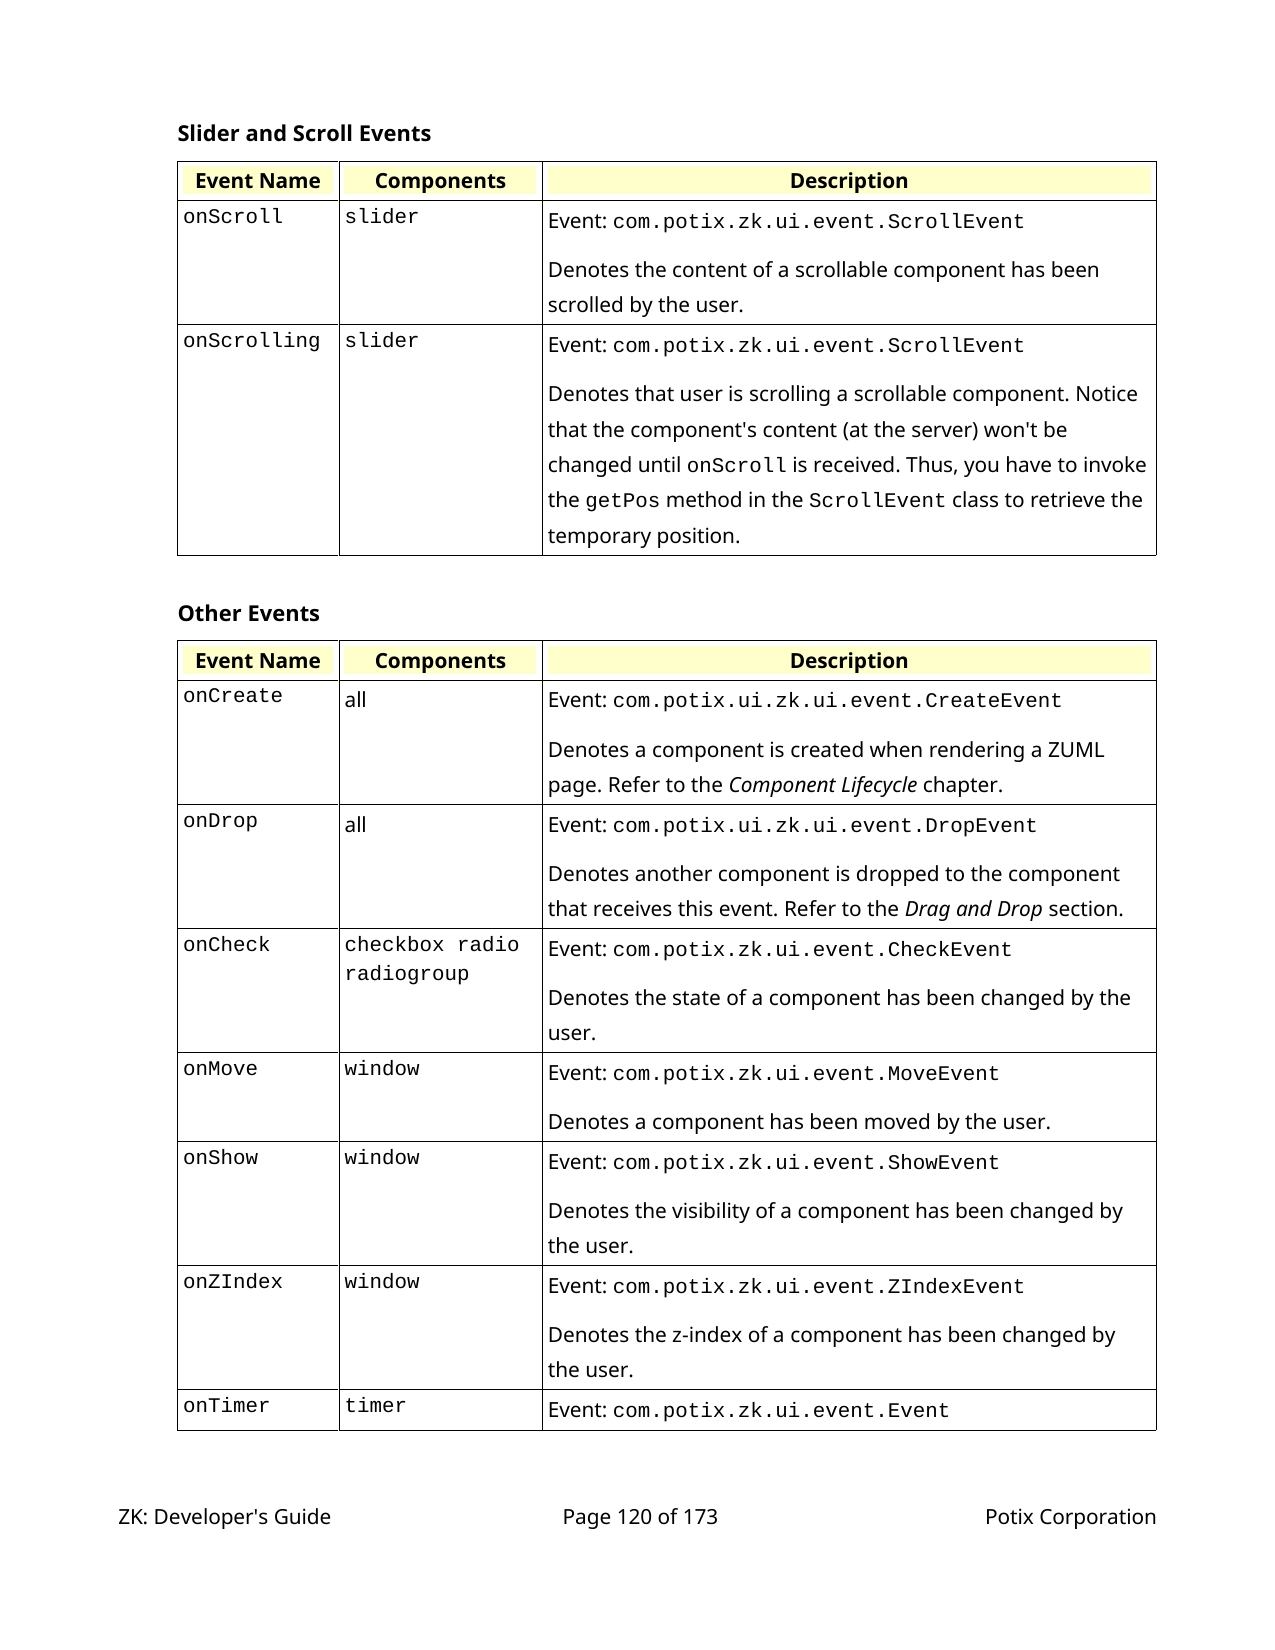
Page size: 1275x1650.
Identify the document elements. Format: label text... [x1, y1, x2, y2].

table_cell slider [340, 325, 542, 555]
table_cell onTimer [178, 1390, 338, 1430]
table_cell timer [340, 1390, 542, 1430]
table_cell Event: com.potix.zk.ui.event.Event [543, 1390, 1156, 1430]
table_cell onDrop [178, 805, 338, 928]
table_cell Event: com.potix.zk.ui.event.MoveEvent Denotes a component has been moved by the user. [543, 1053, 1156, 1141]
table_cell onZIndex [178, 1266, 338, 1389]
table_cell Event: com.potix.ui.zk.ui.event.CreateEvent Denotes a component is created when rendering a ZUML page. Refer to the Component Lifecycle chapter. [543, 681, 1156, 804]
table_cell onMove [178, 1053, 338, 1141]
table_cell onScrolling [178, 325, 338, 555]
table_cell all [340, 681, 542, 804]
table_cell slider [340, 201, 542, 324]
subtitle Other Events [177, 597, 1157, 627]
table_cell onScroll [178, 201, 338, 324]
table_cell all [340, 805, 542, 928]
table_header Event Name [178, 162, 338, 200]
table_header Description [543, 162, 1156, 200]
subtitle Slider and Scroll Events [177, 118, 1157, 148]
table_cell window [340, 1142, 542, 1265]
table_cell Event: com.potix.zk.ui.event.ScrollEvent Denotes the content of a scrollable component has been scrolled by the user. [543, 201, 1156, 324]
table_cell onShow [178, 1142, 338, 1265]
table_header Components [340, 641, 542, 680]
table_header Event Name [178, 641, 338, 680]
table_cell Event: com.potix.zk.ui.event.CheckEvent Denotes the state of a component has been changed by the user. [543, 929, 1156, 1052]
table_header Components [340, 162, 542, 200]
table_cell Event: com.potix.ui.zk.ui.event.DropEvent Denotes another component is dropped to the component that receives this event. Refer to the Drag and Drop section. [543, 805, 1156, 928]
table_cell Event: com.potix.zk.ui.event.ShowEvent Denotes the visibility of a component has been changed by the user. [543, 1142, 1156, 1265]
table_cell Event: com.potix.zk.ui.event.ZIndexEvent Denotes the z-index of a component has been changed by the user. [543, 1266, 1156, 1389]
table_cell checkbox radio radiogroup [340, 929, 542, 1052]
table_cell onCheck [178, 929, 338, 1052]
table_header Description [543, 641, 1156, 680]
table_cell onCreate [178, 681, 338, 804]
table_cell Event: com.potix.zk.ui.event.ScrollEvent Denotes that user is scrolling a scrollable component. Notice that the component's content (at the server) won't be changed until onScroll is received. Thus, you have to invoke the getPos method in the ScrollEvent class to retrieve the temporary position. [543, 325, 1156, 555]
table_cell window [340, 1053, 542, 1141]
table_cell window [340, 1266, 542, 1389]
